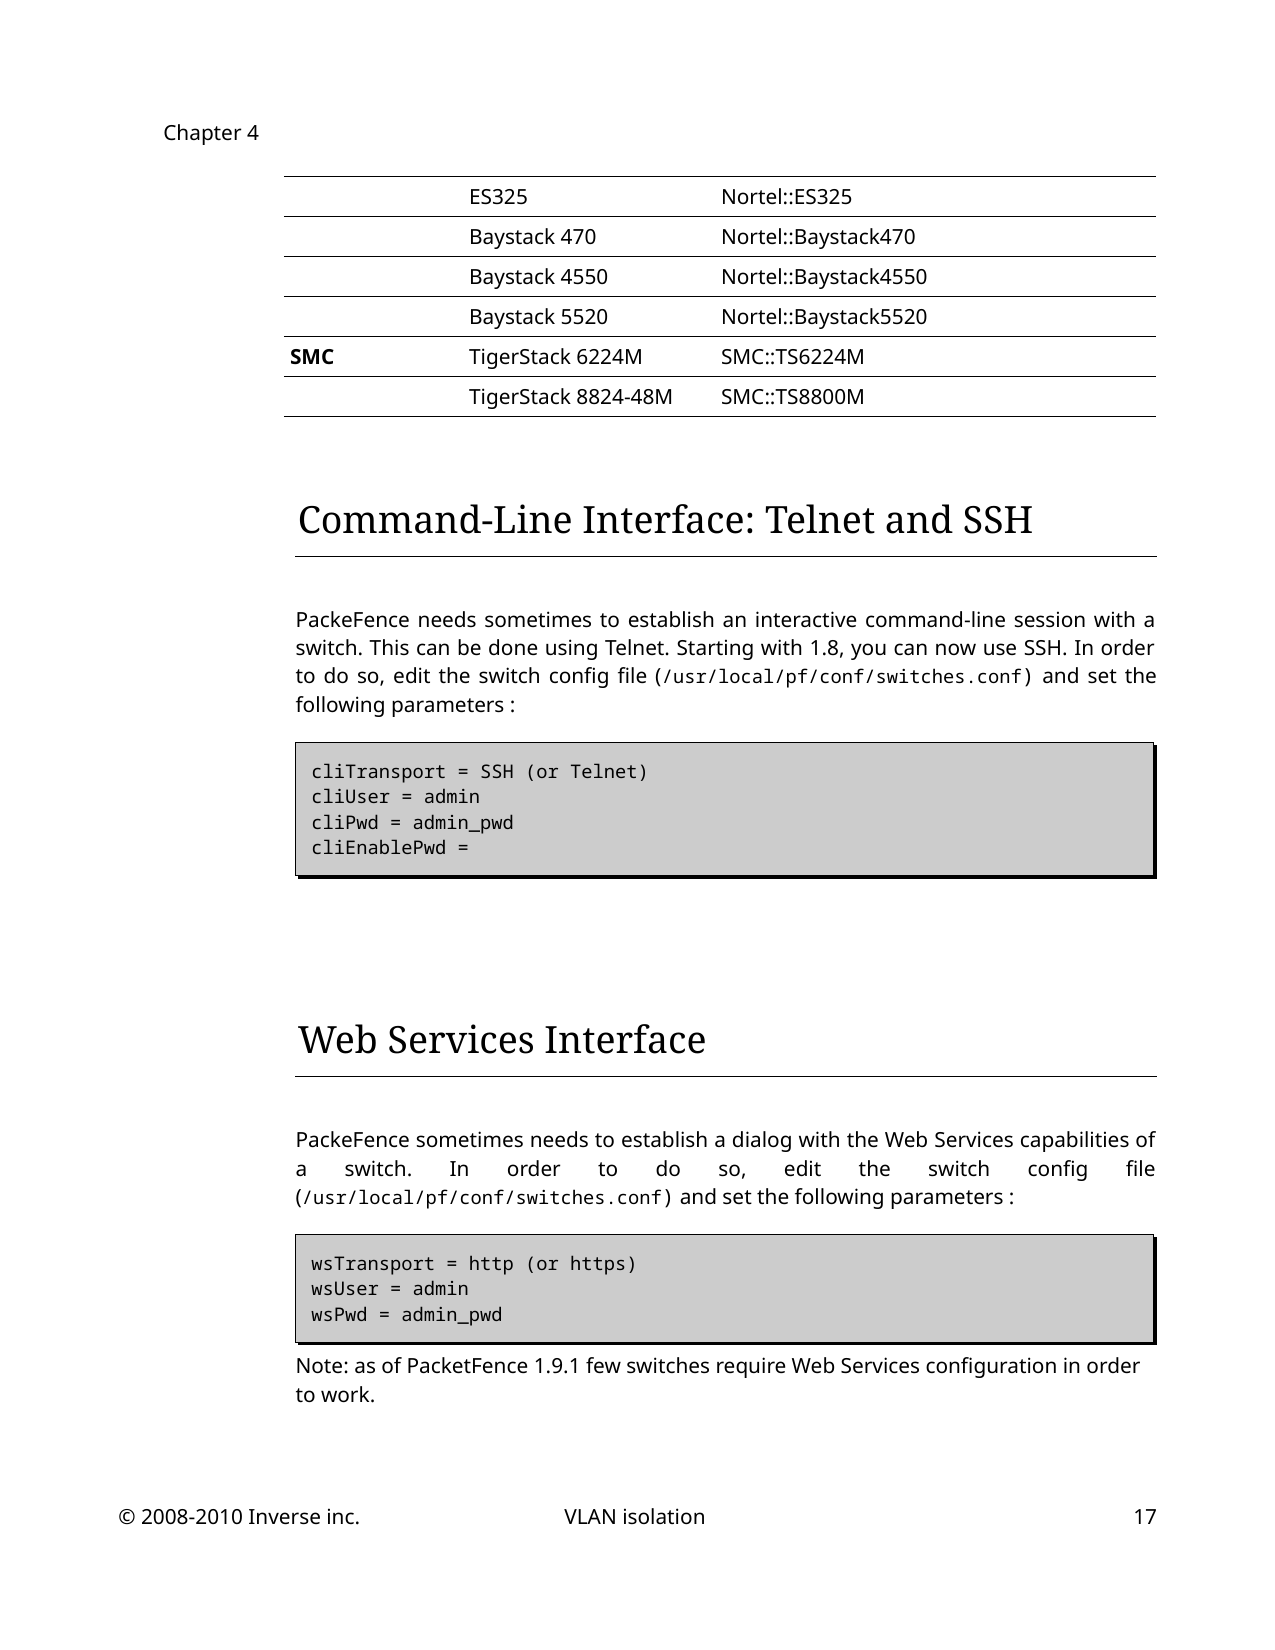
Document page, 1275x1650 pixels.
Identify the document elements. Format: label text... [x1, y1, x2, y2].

text cliTransport = SSH (or Telnet) cliUser = admin cliPwd = admin_pwd cliEnablePwd = [296, 743, 1153, 875]
table_cell [284, 297, 463, 336]
table_cell SMC::TS6224M [715, 337, 1156, 376]
text Note: as of PacketFence 1.9.1 few switches require Web Services configuration in order to work. [295, 1351, 1157, 1408]
table_cell SMC [284, 337, 463, 376]
table_cell Nortel::Baystack5520 [715, 297, 1156, 336]
table_cell ES325 [463, 177, 715, 216]
text PackeFence sometimes needs to establish a dialog with the Web Services capabilities of a switch. In order to do so, edit the switch config file (/usr/local/pf/conf/switches.conf) and set the following parameters : [295, 1125, 1157, 1211]
subtitle Web Services Interface [295, 1014, 1157, 1076]
table_cell [284, 177, 463, 216]
table_cell Nortel::Baystack470 [715, 217, 1156, 256]
table_cell Nortel::Baystack4550 [715, 257, 1156, 296]
table_cell [284, 217, 463, 256]
table_cell Baystack 5520 [463, 297, 715, 336]
table_cell SMC::TS8800M [715, 377, 1156, 416]
table_cell Nortel::ES325 [715, 177, 1156, 216]
table_cell TigerStack 8824-48M [463, 377, 715, 416]
table_cell Baystack 470 [463, 217, 715, 256]
table_cell [284, 257, 463, 296]
subtitle Command-Line Interface: Telnet and SSH [295, 493, 1157, 556]
table_cell Baystack 4550 [463, 257, 715, 296]
text PackeFence needs sometimes to establish an interactive command-line session with a switch. This can be done using Telnet. Starting with 1.8, you can now use SSH. In order to do so, edit the switch config file (/usr/local/pf/conf/switches.conf) and set the following parameters : [295, 605, 1157, 718]
text wsTransport = http (or https) wsUser = admin wsPwd = admin_pwd [296, 1235, 1153, 1342]
table_cell [284, 377, 463, 416]
table_cell TigerStack 6224M [463, 337, 715, 376]
